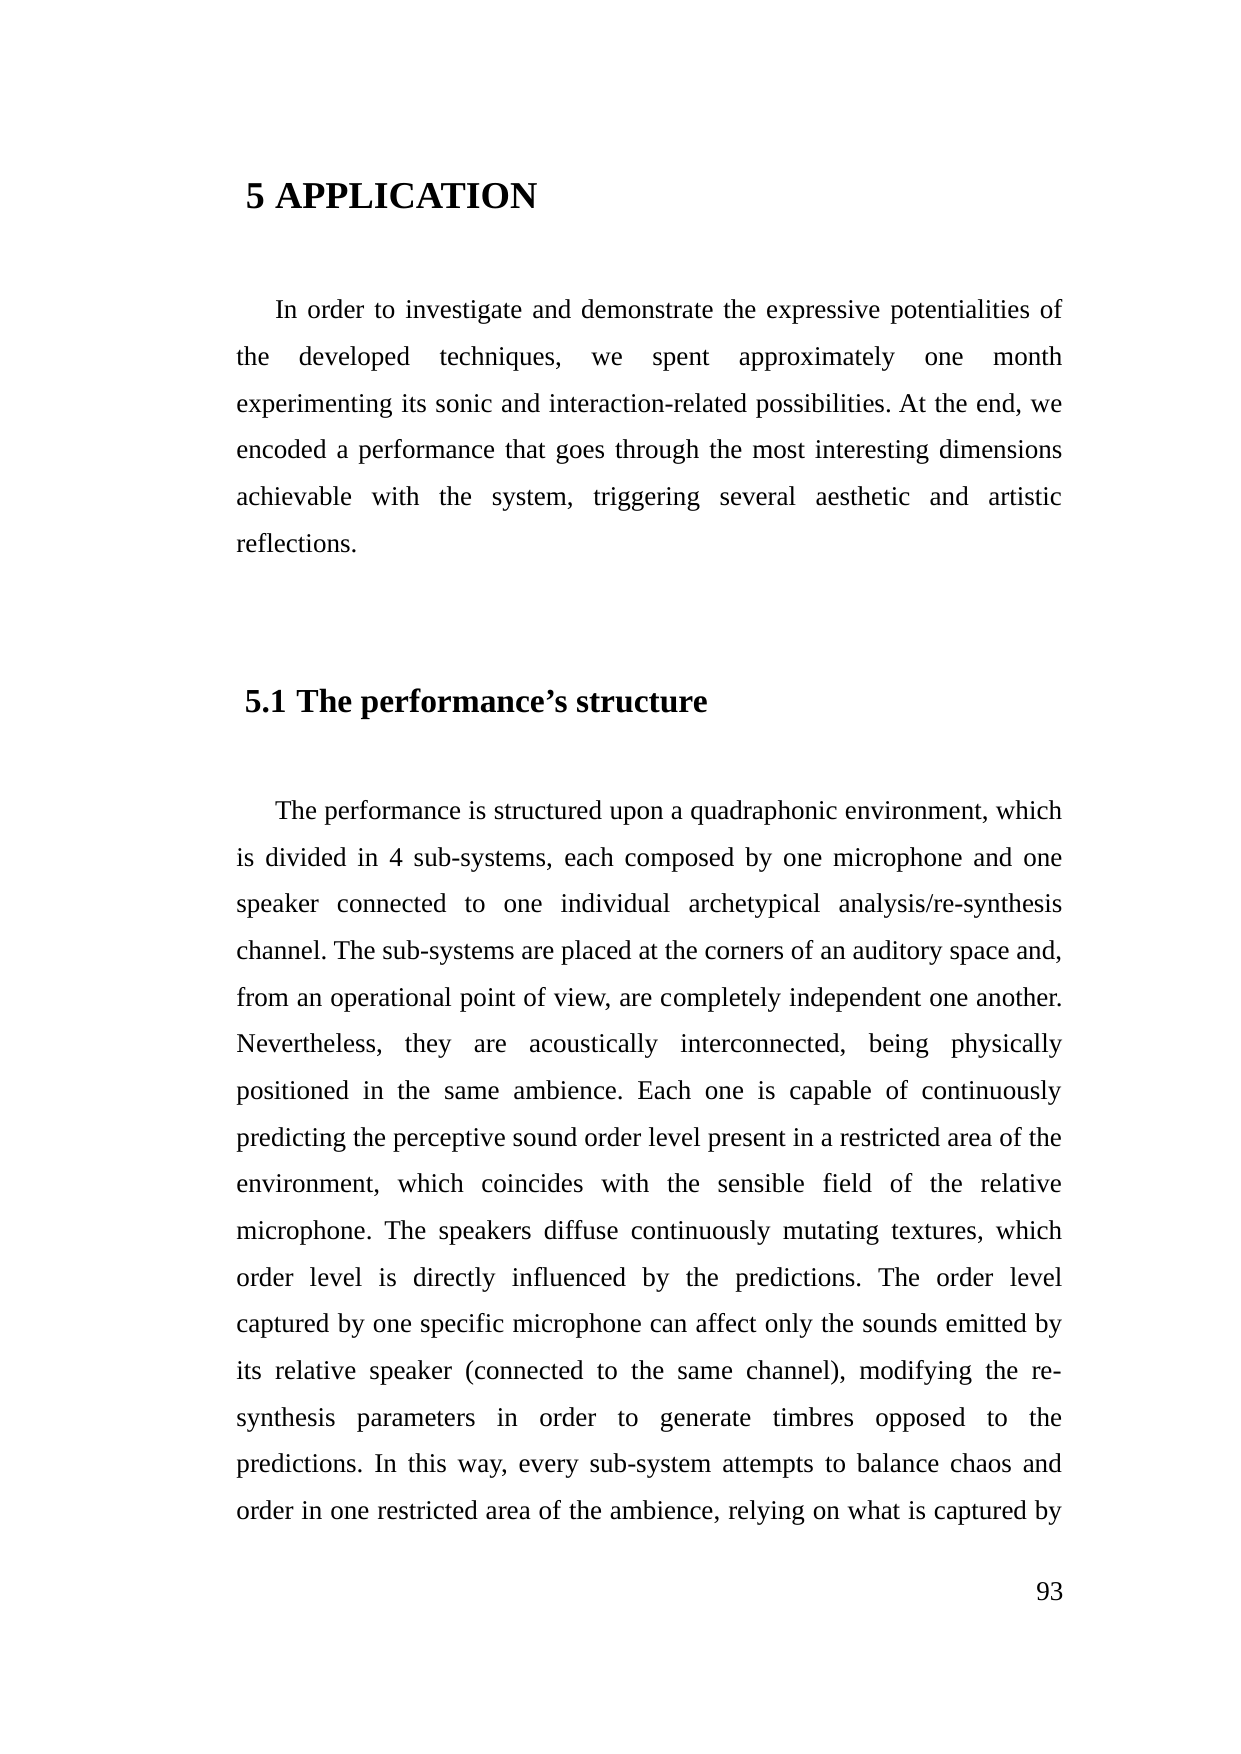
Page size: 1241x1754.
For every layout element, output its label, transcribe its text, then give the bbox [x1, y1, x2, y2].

subtitle APPLICATION [236, 173, 1063, 216]
text In order to investigate and demonstrate the expressive potentialities of the developed techniques, we spent approximately one month experimenting its sonic and interaction-related possibilities. At the end, we encoded a performance that goes through the most interesting dimensions achievable with the system, triggering several aesthetic and artistic reflections. [236, 294, 1063, 558]
text The performance is structured upon a quadraphonic environment, which is divided in 4 sub-systems, each composed by one microphone and one speaker connected to one individual archetypical analysis/re-synthesis channel. The sub-systems are placed at the corners of an auditory space and, from an operational point of view, are completely independent one another. Nevertheless, they are acoustically interconnected, being physically positioned in the same ambience. Each one is capable of continuously predicting the perceptive sound order level present in a restricted area of the environment, which coincides with the sensible field of the relative microphone. The speakers diffuse continuously mutating textures, which order level is directly influenced by the predictions. The order level captured by one specific microphone can affect only the sounds emitted by its relative speaker (connected to the same channel), modifying the re-synthesis parameters in order to generate timbres opposed to the predictions. In this way, every sub-system attempts to balance chaos and order in one restricted area of the ambience, relying on what is captured by [236, 794, 1063, 1525]
subtitle The performance’s structure [236, 681, 1063, 719]
